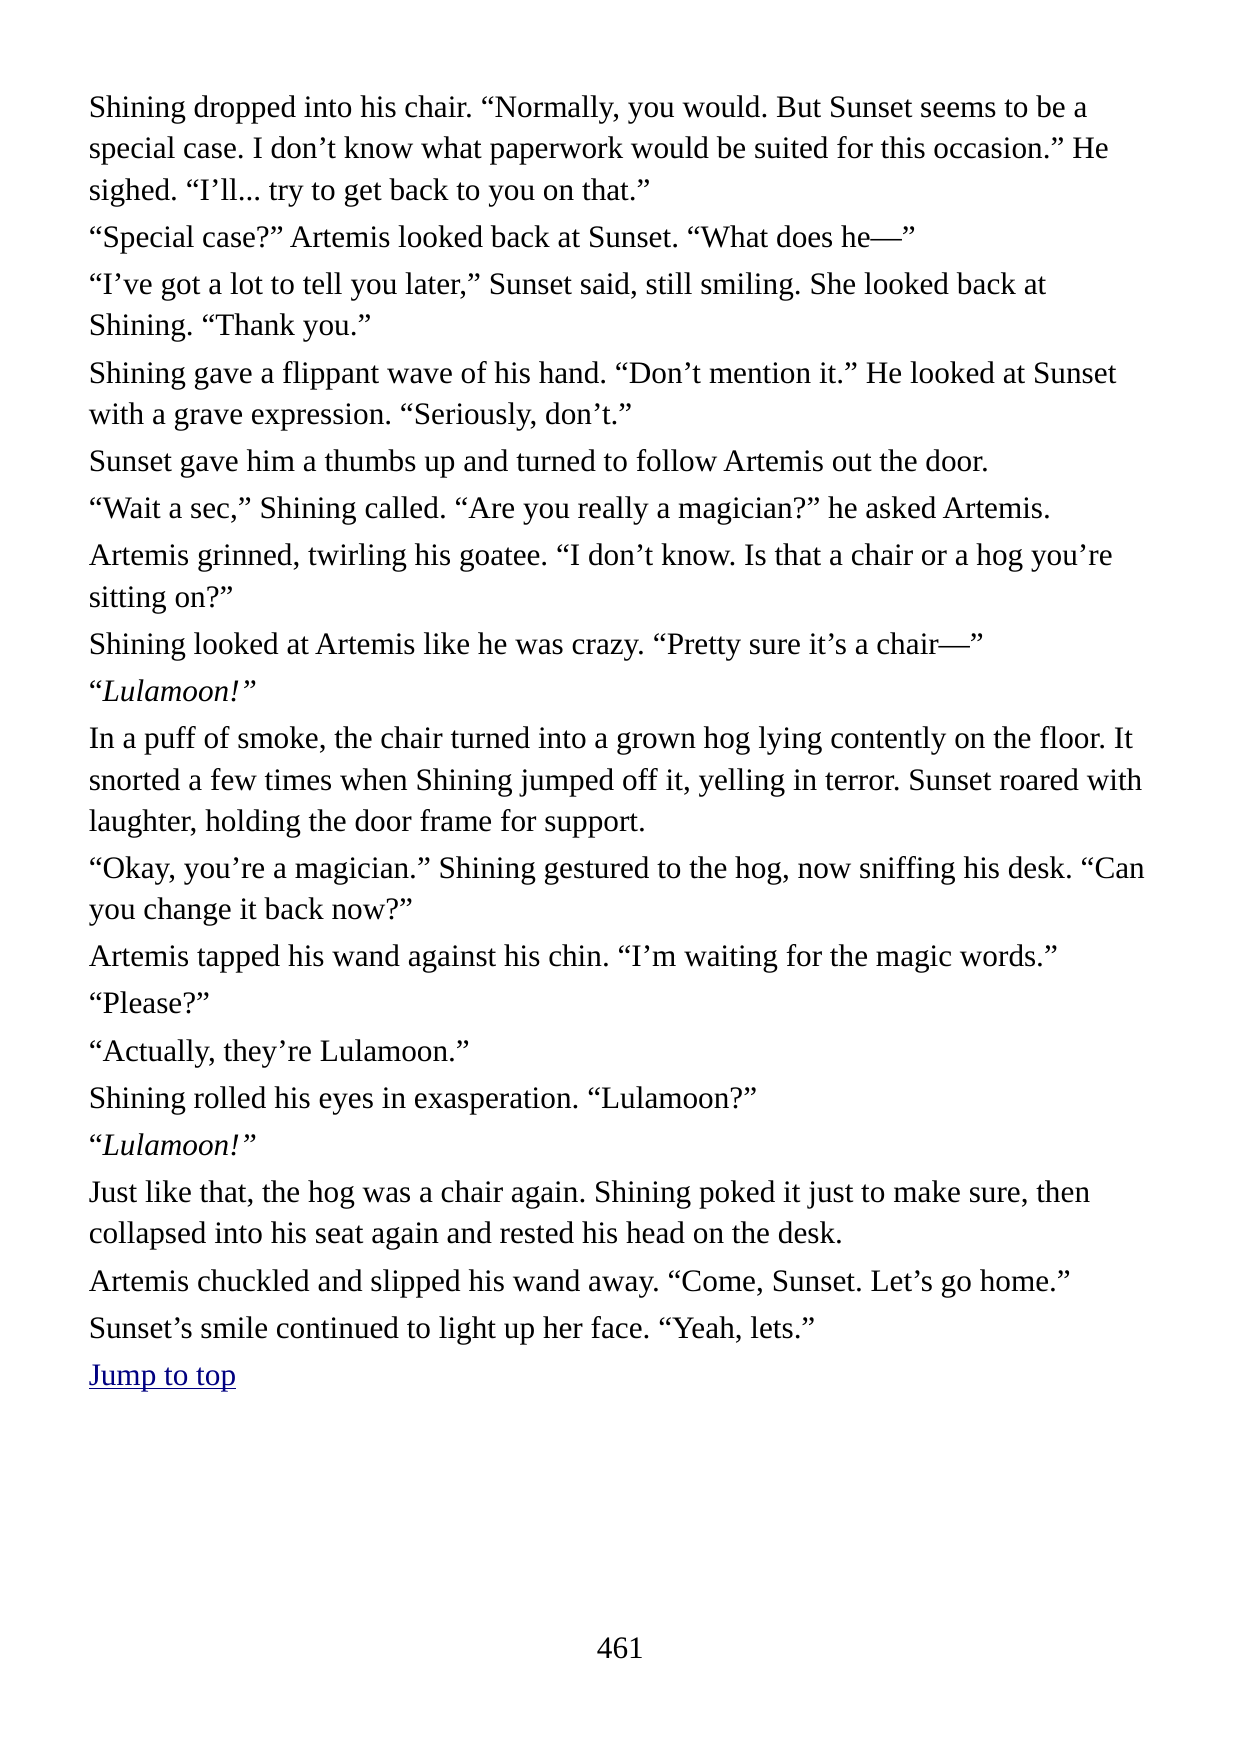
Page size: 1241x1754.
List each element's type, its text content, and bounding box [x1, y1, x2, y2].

text Shining looked at Artemis like he was crazy. “Pretty sure it’s a chair—” [88, 625, 1152, 661]
text Jump to top [88, 1356, 1152, 1392]
text Artemis chuckled and slipped his wand away. “Come, Sunset. Let’s go home.” [88, 1262, 1152, 1298]
text Shining rolled his eyes in exasperation. “Lulamoon?” [88, 1079, 1152, 1115]
text “I’ve got a lot to tell you later,” Sunset said, still smiling. She looked back at Shining. “Thank you.” [88, 265, 1152, 343]
text In a puff of smoke, the chair turned into a grown hog lying contently on the floor. It snorted a few times when Shining jumped off it, yelling in terror. Sunset roared with laughter, holding the door frame for support. [88, 719, 1152, 838]
text “Lulamoon!” [88, 672, 1152, 708]
text “Special case?” Artemis looked back at Sunset. “What does he—” [88, 218, 1152, 254]
text “Wait a sec,” Shining called. “Are you really a magician?” he asked Artemis. [88, 489, 1152, 525]
text “Lulamoon!” [88, 1126, 1152, 1162]
text Sunset gave him a thumbs up and turned to follow Artemis out the door. [88, 442, 1152, 478]
text Sunset’s smile continued to light up her face. “Yeah, lets.” [88, 1309, 1152, 1345]
text Shining dropped into his chair. “Normally, you would. But Sunset seems to be a special case. I don’t know what paperwork would be suited for this occasion.” He sighed. “I’ll... try to get back to you on that.” [88, 88, 1152, 207]
text “Actually, they’re Lulamoon.” [88, 1032, 1152, 1068]
text “Okay, you’re a magician.” Shining gestured to the hog, now sniffing his desk. “Can you change it back now?” [88, 849, 1152, 926]
text Shining gave a flippant wave of his hand. “Don’t mention it.” He looked at Sunset with a grave expression. “Seriously, don’t.” [88, 354, 1152, 431]
text Artemis grinned, twirling his goatee. “I don’t know. Is that a chair or a hog you’re sitting on?” [88, 537, 1152, 614]
text Artemis tapped his wand against his chin. “I’m waiting for the magic words.” [88, 938, 1152, 973]
text “Please?” [88, 985, 1152, 1021]
text Just like that, the hog was a chair again. Shining poked it just to make sure, then collapsed into his seat again and rested his head on the desk. [88, 1173, 1152, 1251]
